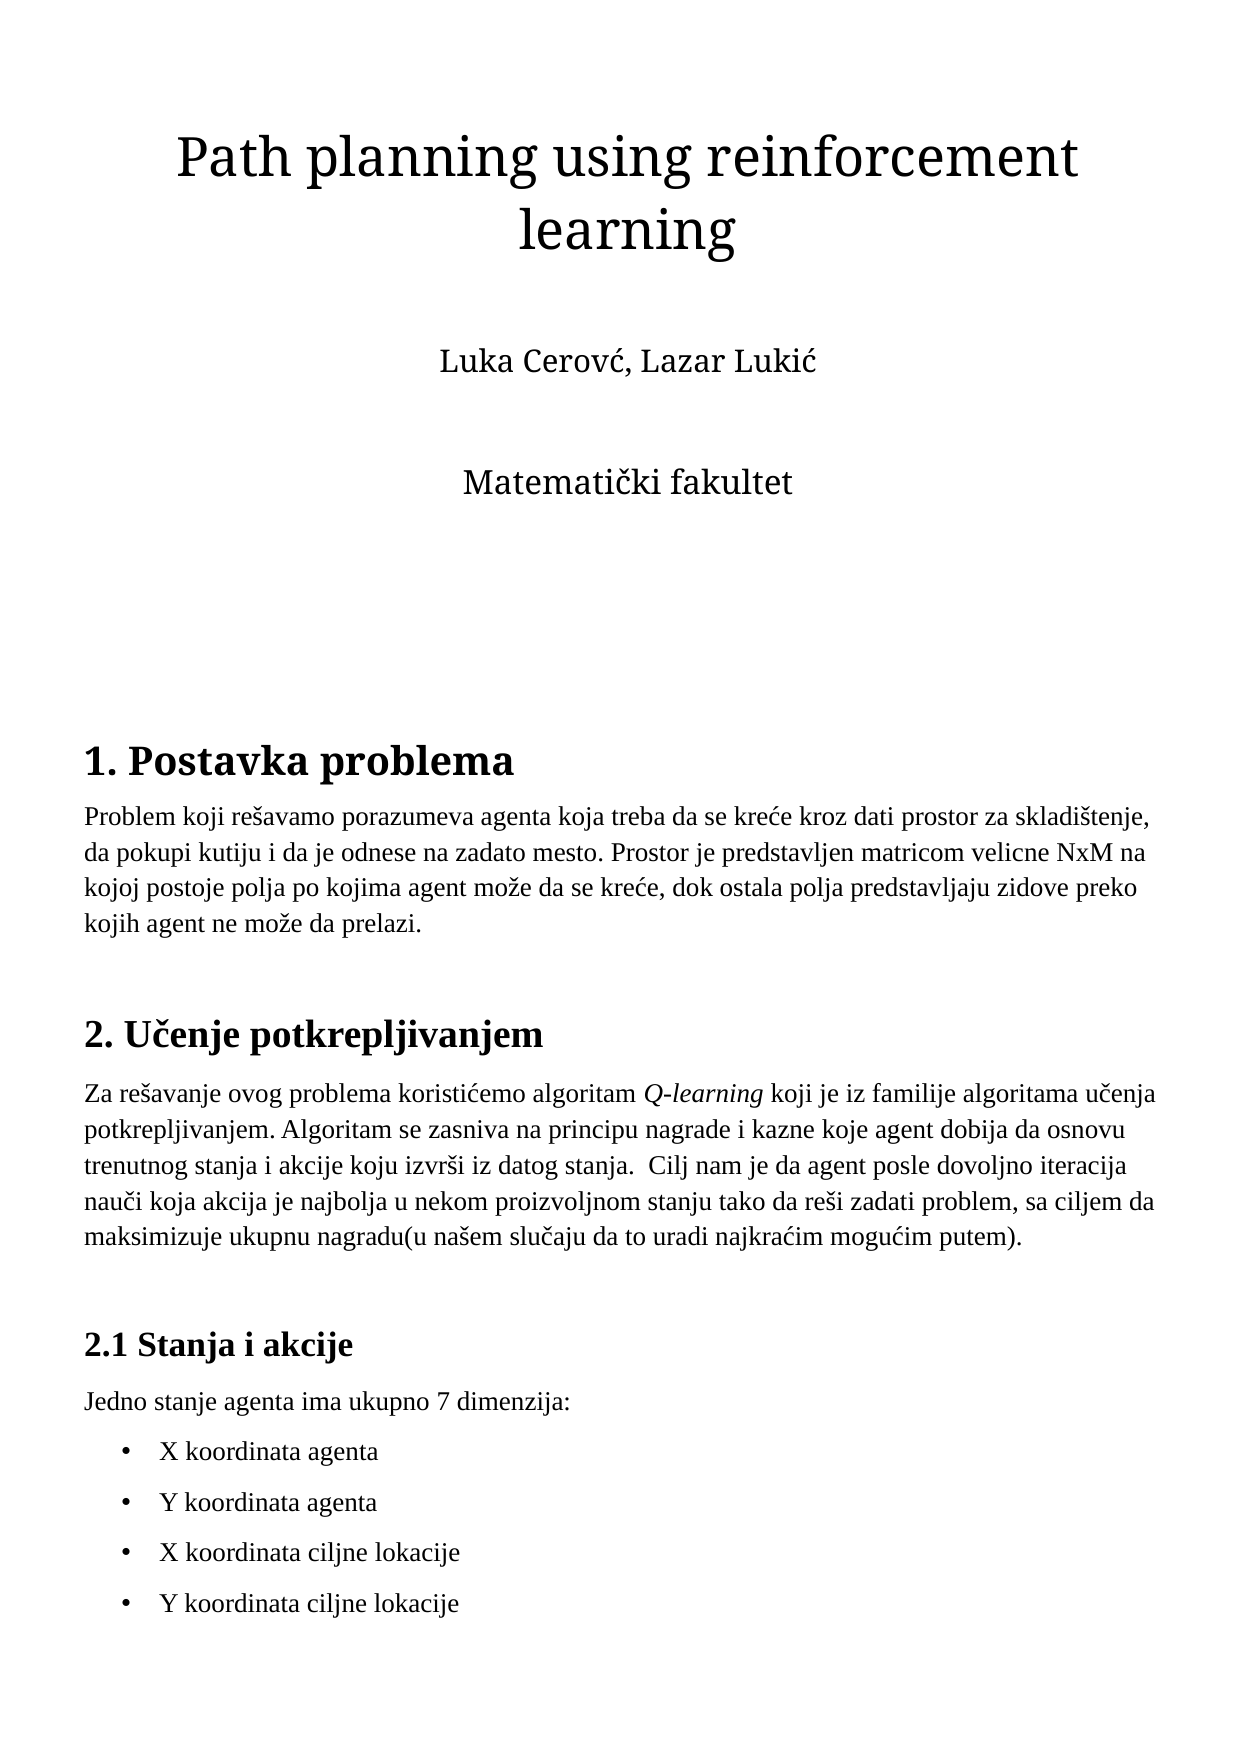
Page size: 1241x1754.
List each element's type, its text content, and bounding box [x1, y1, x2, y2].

text Problem koji rešavamo porazumeva agenta koja treba da se kreće kroz dati prostor za skladištenje, da pokupi kutiju i da je odnese na zadato mesto. Prostor je predstavljen matricom velicne NxM na kojoj postoje polja po kojima agent može da se kreće, dok ostala polja predstavljaju zidove preko kojih agent ne može da prelazi. [84, 800, 1172, 938]
text Matematički fakultet [84, 459, 1172, 504]
text Jedno stanje agenta ima ukupno 7 dimenzija: [84, 1385, 1172, 1416]
subtitle 1. Postavka problema [84, 733, 1172, 787]
list Y koordinata ciljne lokacije [121, 1587, 1172, 1618]
text 2.1 Stanja i akcije [84, 1324, 1172, 1364]
list X koordinata agenta [121, 1436, 1172, 1467]
text Za rešavanje ovog problema koristićemo algoritam Q-learning koji je iz familije algoritama učenja potkrepljivanjem. Algoritam se zasniva na principu nagrade i kazne koje agent dobija da osnovu trenutnog stanja i akcije koju izvrši iz datog stanja. Cilj nam je da agent posle dovoljno iteracija nauči koja akcija je najbolja u nekom proizvoljnom stanju tako da reši zadati problem, sa ciljem da maksimizuje ukupnu nagradu(u našem slučaju da to uradi najkraćim mogućim putem). [84, 1077, 1172, 1251]
text Luka Cerovć, Lazar Lukić [84, 339, 1172, 382]
list Y koordinata agenta [121, 1486, 1172, 1517]
text 2. Učenje potkrepljivanjem [84, 1011, 1172, 1056]
text Path planning using reinforcement learning [84, 118, 1172, 266]
list X koordinata ciljne lokacije [121, 1537, 1172, 1568]
